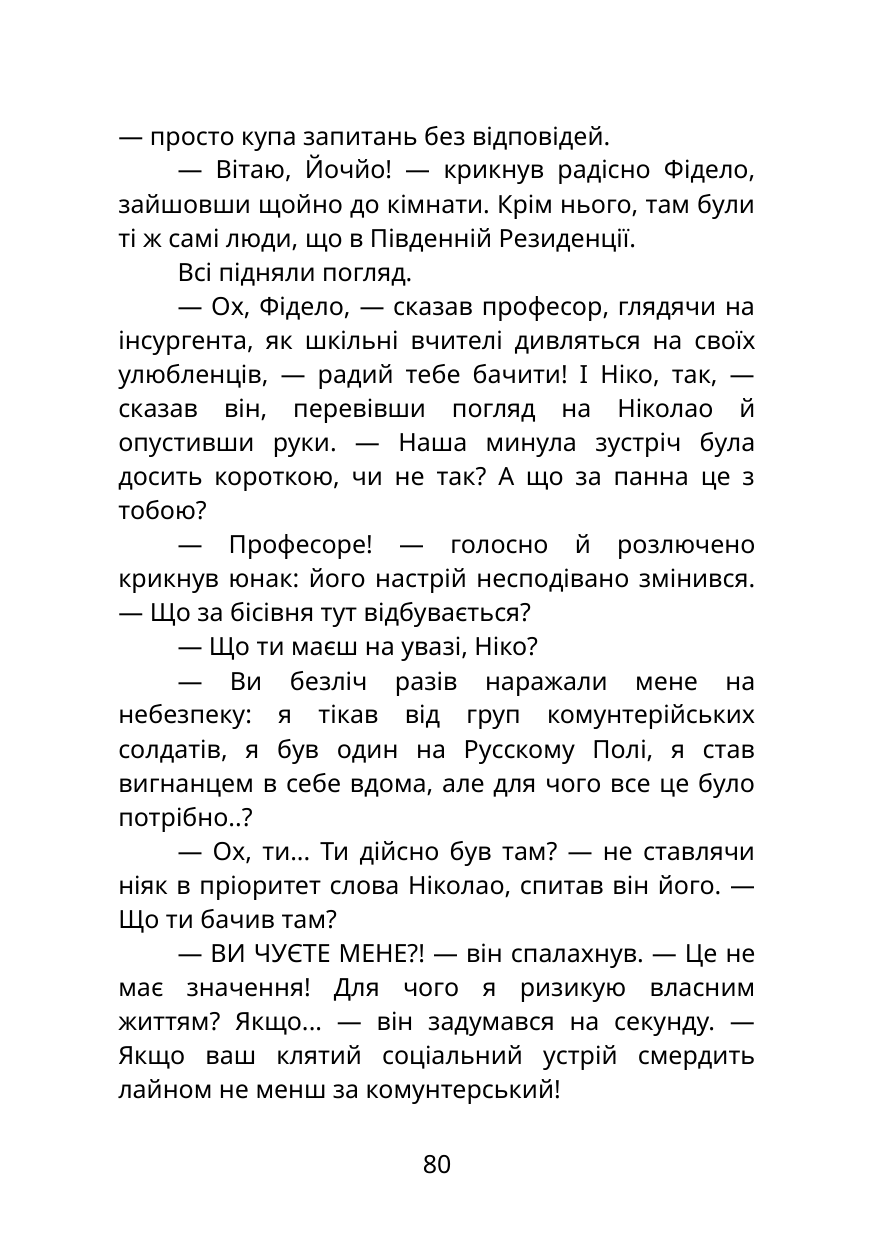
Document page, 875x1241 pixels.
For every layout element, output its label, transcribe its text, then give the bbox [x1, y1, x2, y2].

text — Вітаю, Йочйо! — крикнув радісно Фідело, зайшовши щойно до кімнати. Крім нього, там були ті ж самі люди, що в Південній Резиденції. [118, 152, 756, 254]
text — просто купа запитань без відповідей. [118, 118, 756, 152]
text — Ви безліч разів наражали мене на небезпеку: я тікав від груп комунтерійських солдатів, я був один на Русскому Полі, я став вигнанцем в себе вдома, але для чого все це було потрібно..? [118, 663, 756, 833]
text — Ох, ти... Ти дійсно був там? — не ставлячи ніяк в пріоритет слова Ніколао, спитав він його. — Що ти бачив там? [118, 833, 756, 936]
text — Ох, Фідело, — сказав професор, глядячи на інсургента, як шкільні вчителі дивляться на своїх улюбленців, — радий тебе бачити! І Ніко, так, — сказав він, перевівши погляд на Ніколао й опустивши руки. — Наша минула зустріч була досить короткою, чи не так? А що за панна це з тобою? [118, 288, 756, 527]
text — ВИ ЧУЄТЕ МЕНЕ?! — він спалахнув. — Це не має значення! Для чого я ризикую власним життям? Якщо... — він задумався на секунду. — Якщо ваш клятий соціальний устрій смердить лайном не менш за комунтерський! [118, 936, 756, 1106]
text — Професоре! — голосно й розлючено крикнув юнак: його настрій несподівано змінився. — Що за бісівня тут відбувається? [118, 527, 756, 629]
text Всі підняли погляд. [118, 254, 756, 288]
text — Що ти маєш на увазі, Ніко? [118, 629, 756, 663]
